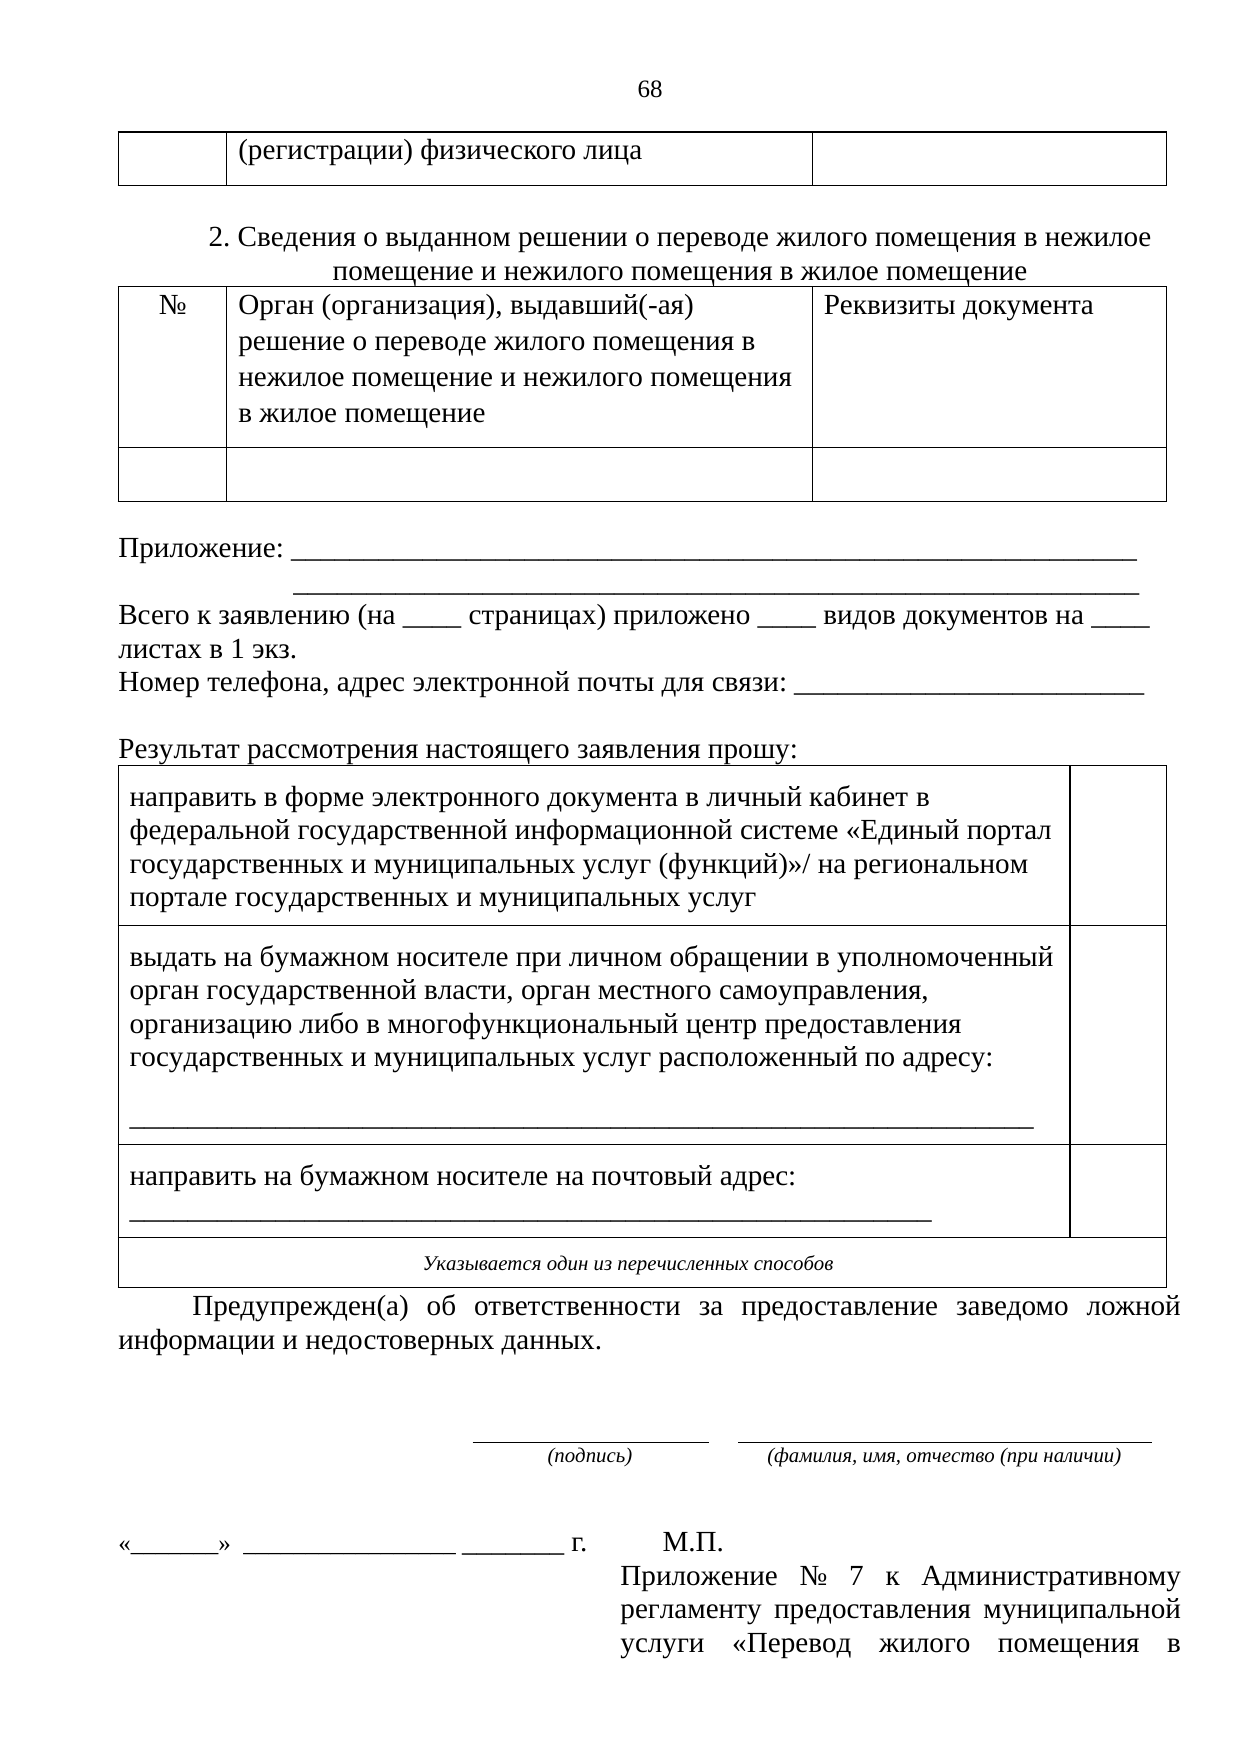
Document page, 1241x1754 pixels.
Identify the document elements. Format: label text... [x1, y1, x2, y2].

table_cell Реквизиты документа [813, 287, 1166, 447]
table_cell [119, 448, 226, 501]
table_cell [227, 448, 812, 501]
table_cell [813, 133, 1166, 184]
table_cell 2. Сведения о выданном решении о переводе жилого помещения в нежилое помещение и нежилого помещения в жилое помещение [118, 186, 1167, 286]
text Всего к заявлению (на ____ страницах) приложено ____ видов документов на ____ листах в 1 экз. [118, 597, 1181, 664]
table_cell [1071, 926, 1166, 1144]
text Результат рассмотрения настоящего заявления прошу: [118, 732, 1181, 765]
text Номер телефона, адрес электронной почты для связи: ________________________ [118, 664, 1181, 698]
table_header направить в форме электронного документа в личный кабинет в федеральной государственной информационной системе «Единый портал государственных и муниципальных услуг (функций)»/ на региональном портале государственных и муниципальных услуг [119, 766, 1069, 925]
table_cell (фамилия, имя, отчество (при наличии) [738, 1443, 1152, 1467]
table_header [443, 1413, 472, 1442]
table_cell (подпись) [473, 1443, 709, 1467]
text «_______» _________________ _______ г. М.П. [118, 1524, 1211, 1558]
table_cell [119, 133, 226, 184]
table_cell [709, 1442, 738, 1467]
text Приложение: __________________________________________________________ [118, 530, 1181, 564]
table_header [1071, 766, 1166, 925]
table_cell Орган (организация), выдавший(-ая) решение о переводе жилого помещения в нежилое помещение и нежилого помещения в жилое помещение [227, 287, 812, 447]
text Приложение № 7 к Административному регламенту предоставления муниципальной услуги «Перевод жилого помещения в [620, 1558, 1181, 1658]
table_header [738, 1413, 1152, 1442]
table_cell выдать на бумажном носителе при личном обращении в уполномоченный орган государственной власти, орган местного самоуправления, организацию либо в многофункциональный центр предоставления государственных и муниципальных услуг расположенный по адресу: ______________________________________________________________ [119, 926, 1069, 1144]
table_header [118, 1413, 443, 1442]
table_cell направить на бумажном носителе на почтовый адрес: _______________________________________________________ [119, 1145, 1069, 1237]
table_cell (регистрации) физического лица [227, 133, 812, 184]
table_cell № [119, 287, 226, 447]
table_cell [813, 448, 1166, 501]
text Предупрежден(а) об ответственности за предоставление заведомо ложной информации и недостоверных данных. [118, 1288, 1181, 1355]
text __________________________________________________________ [118, 564, 1181, 597]
table_cell [443, 1442, 472, 1467]
table_cell Указывается один из перечисленных способов [119, 1238, 1166, 1287]
table_header [709, 1413, 738, 1442]
table_cell [118, 1442, 443, 1467]
table_cell [1071, 1145, 1166, 1237]
table_header [473, 1413, 709, 1442]
